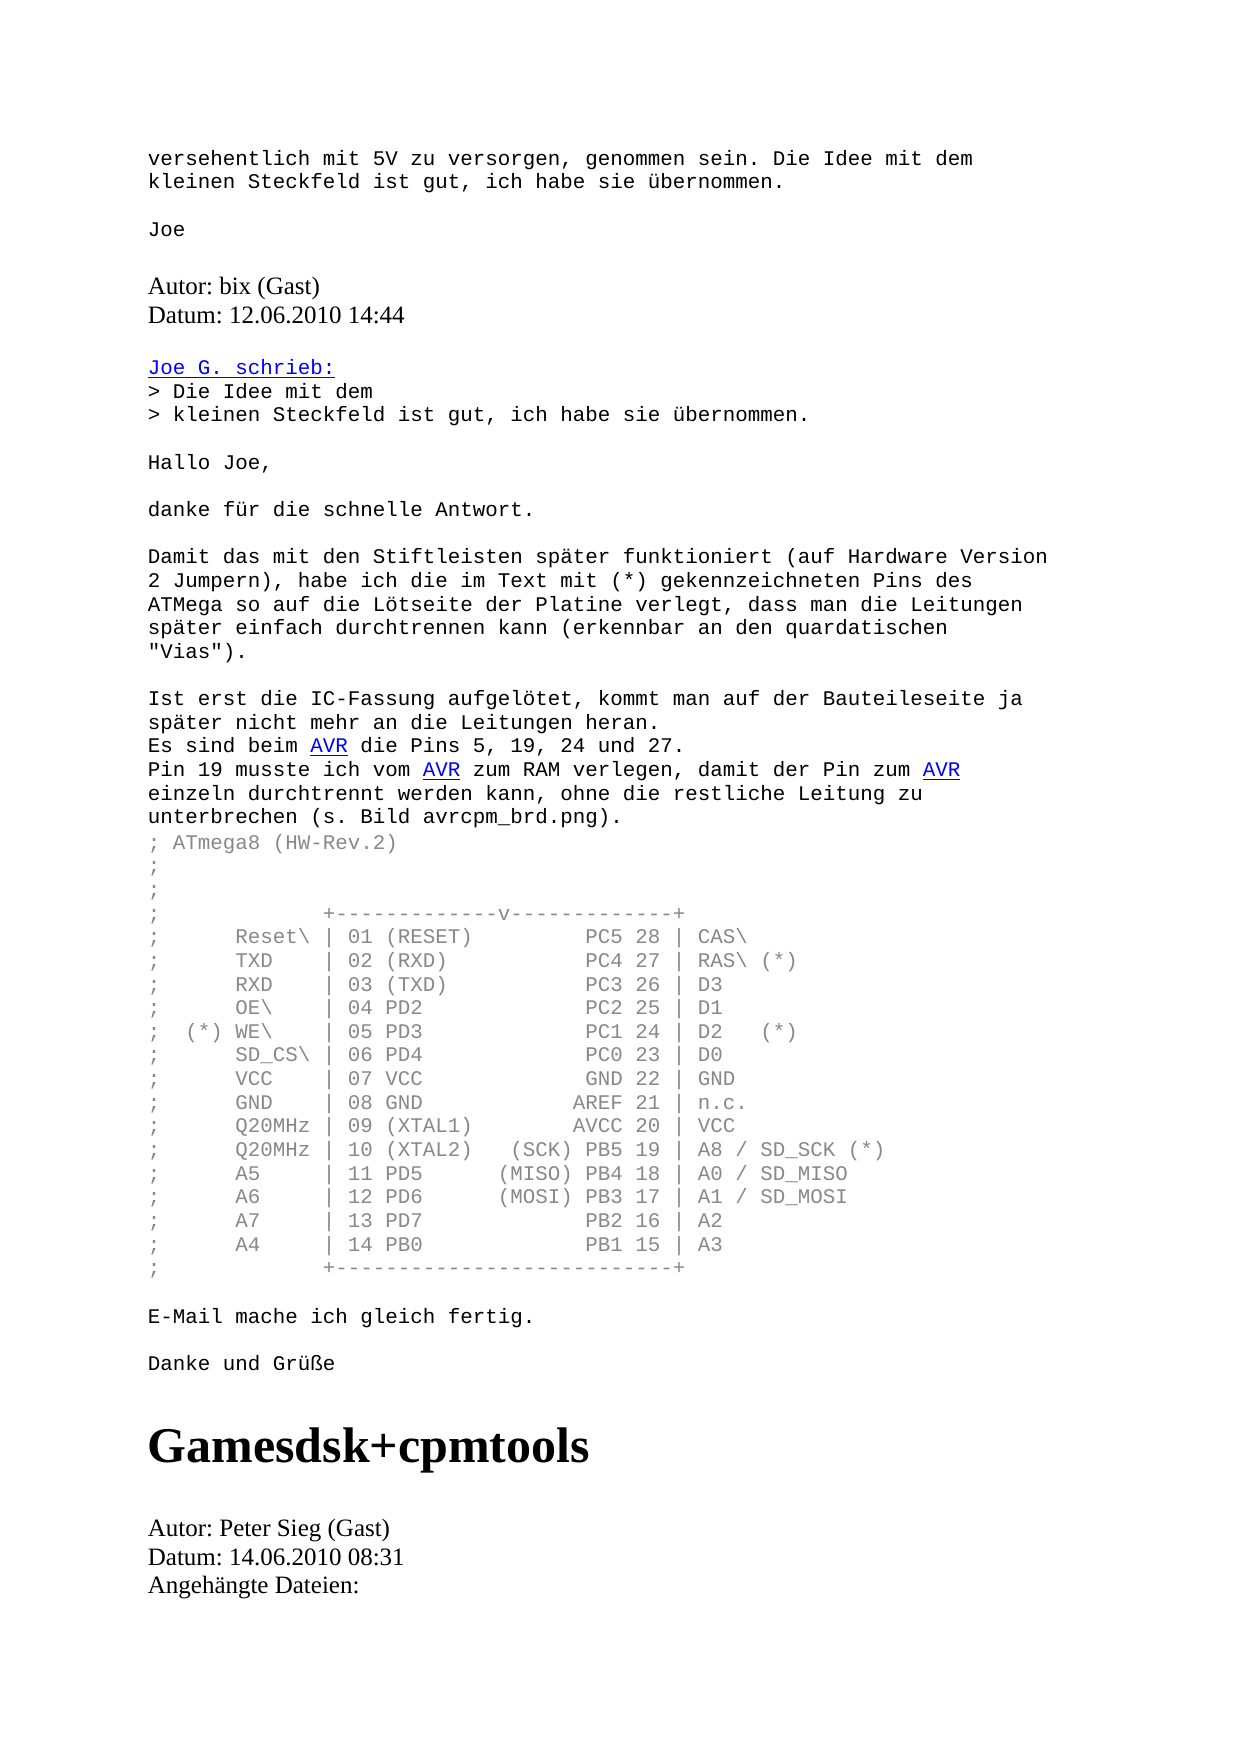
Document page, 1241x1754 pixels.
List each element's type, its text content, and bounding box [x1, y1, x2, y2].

table_header ; ATmega8 (HW-Rev.2) ; ; ; +-------------v-------------+ ; Reset\ | 01 (RESET) PC5 28 | CAS\ ; TXD | 02 (RXD) PC4 27 | RAS\ (*) ; RXD | 03 (TXD) PC3 26 | D3 ; OE\ | 04 PD2 PC2 25 | D1 ; (*) WE\ | 05 PD3 PC1 24 | D2 (*) ; SD_CS\ | 06 PD4 PC0 23 | D0 ; VCC | 07 VCC GND 22 | GND ; GND | 08 GND AREF 21 | n.c. ; Q20MHz | 09 (XTAL1) AVCC 20 | VCC ; Q20MHz | 10 (XTAL2) (SCK) PB5 19 | A8 / SD_SCK (*) ; A5 | 11 PD5 (MISO) PB4 18 | A0 / SD_MISO ; A6 | 12 PD6 (MOSI) PB3 17 | A1 / SD_MOSI ; A7 | 13 PD7 PB2 16 | A2 ; A4 | 14 PB0 PB1 15 | A3 ; +---------------------------+ [146, 830, 893, 1282]
text Autor: Peter Sieg (Gast) [148, 1513, 1093, 1542]
text Ist erst die IC-Fassung aufgelötet, kommt man auf der Bauteileseite ja [148, 688, 1093, 712]
subtitle Gamesdsk+cpmtools [148, 1416, 1093, 1474]
text Danke und Grüße [148, 1353, 1093, 1377]
text danke für die schnelle Antwort. [148, 499, 1093, 523]
text einzeln durchtrennt werden kann, ohne die restliche Leitung zu [148, 783, 1093, 806]
text Es sind beim AVR die Pins 5, 19, 24 und 27. [148, 736, 1093, 759]
text Hallo Joe, [148, 452, 1093, 475]
text "Vias"). [148, 641, 1093, 664]
text E-Mail mache ich gleich fertig. [148, 1306, 1093, 1330]
text Autor: bix (Gast) [148, 271, 1093, 300]
text > Die Idee mit dem [148, 381, 1093, 404]
text kleinen Steckfeld ist gut, ich habe sie übernommen. [148, 171, 1093, 195]
text versehentlich mit 5V zu versorgen, genommen sein. Die Idee mit dem [148, 148, 1093, 171]
text Datum: 14.06.2010 08:31 [148, 1542, 1093, 1570]
text Damit das mit den Stiftleisten später funktioniert (auf Hardware Version [148, 546, 1093, 570]
text später einfach durchtrennen kann (erkennbar an den quardatischen [148, 617, 1093, 641]
text > kleinen Steckfeld ist gut, ich habe sie übernommen. [148, 404, 1093, 428]
text ATMega so auf die Lötseite der Platine verlegt, dass man die Leitungen [148, 594, 1093, 617]
text Pin 19 musste ich vom AVR zum RAM verlegen, damit der Pin zum AVR [148, 759, 1093, 783]
text unterbrechen (s. Bild avrcpm_brd.png). [148, 806, 1093, 830]
text Angehängte Dateien: [148, 1570, 1093, 1599]
text Joe G. schrieb: [148, 357, 1093, 381]
text Datum: 12.06.2010 14:44 [148, 300, 1093, 328]
text 2 Jumpern), habe ich die im Text mit (*) gekennzeichneten Pins des [148, 570, 1093, 594]
text später nicht mehr an die Leitungen heran. [148, 712, 1093, 736]
text Joe [148, 218, 1093, 242]
